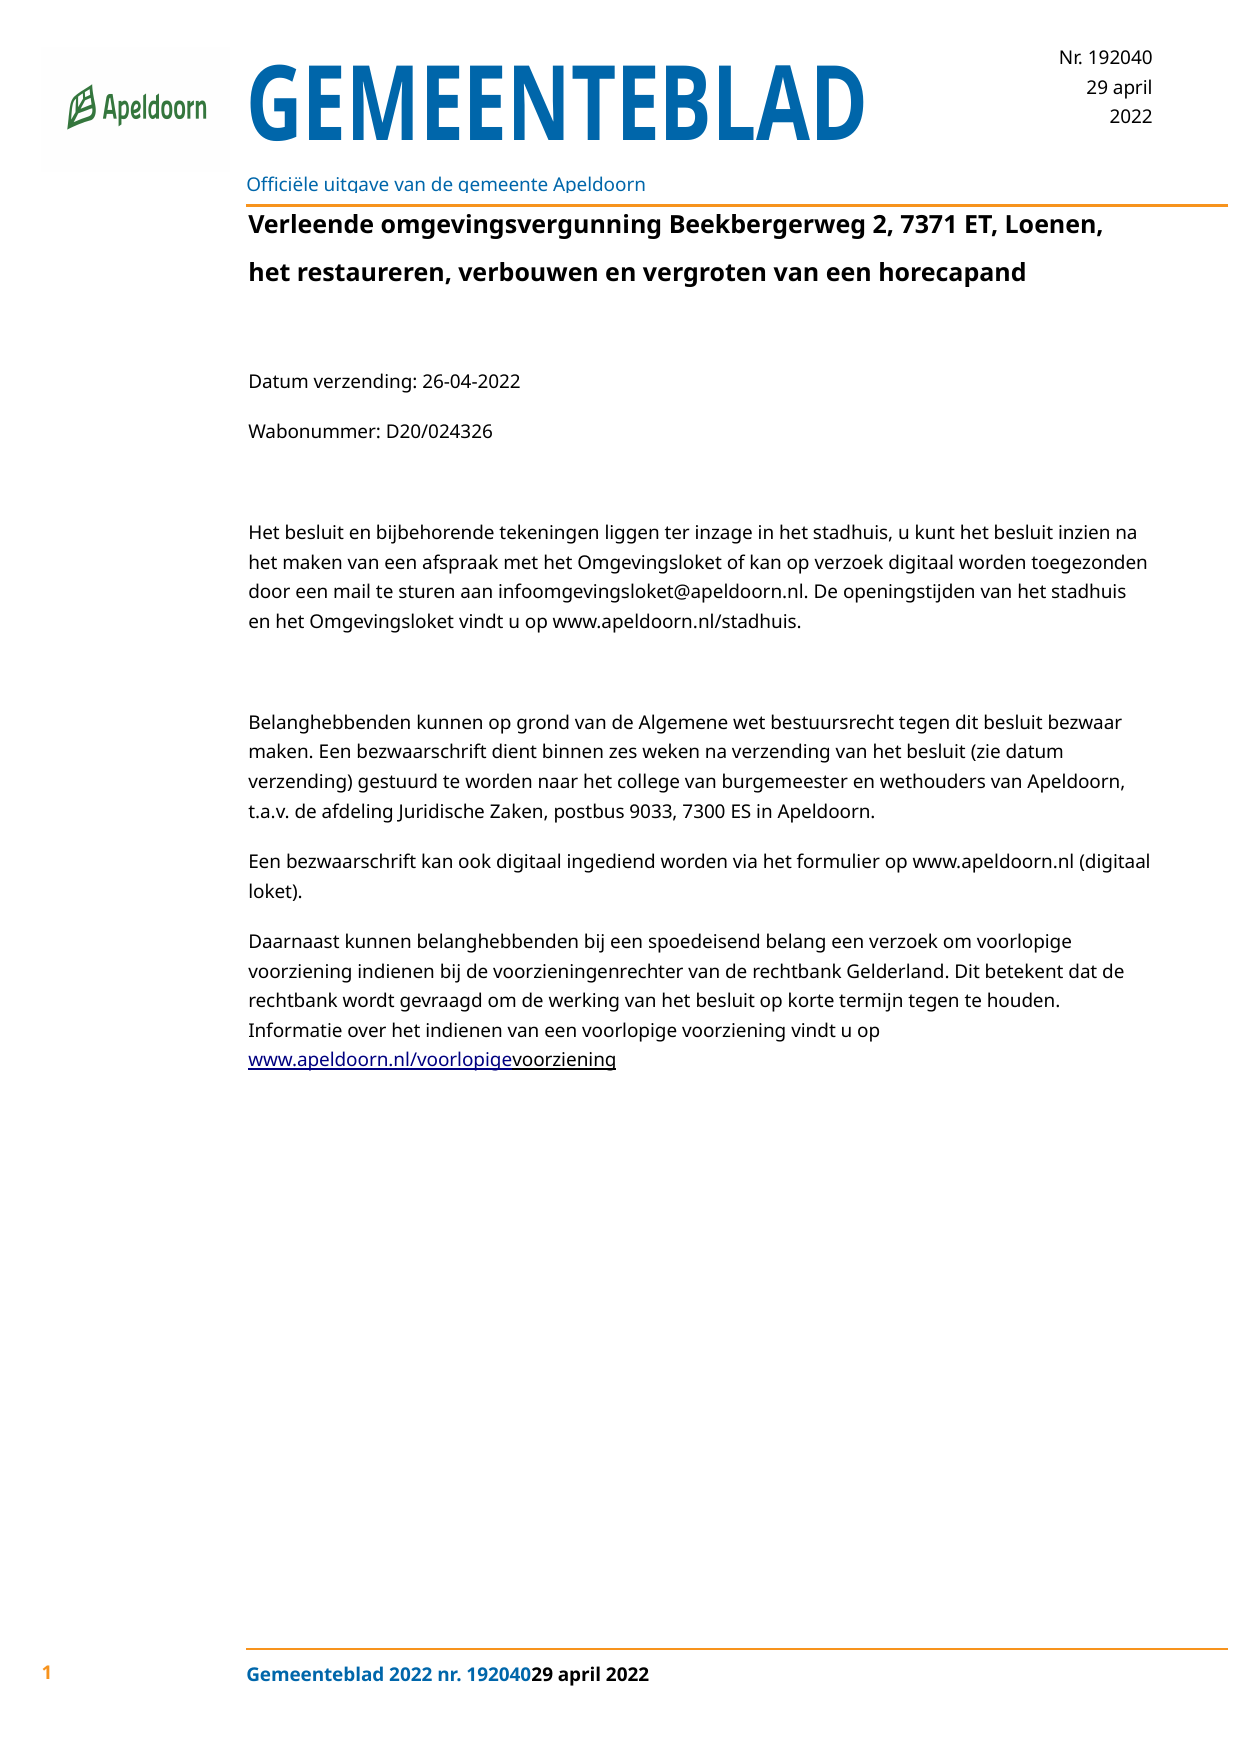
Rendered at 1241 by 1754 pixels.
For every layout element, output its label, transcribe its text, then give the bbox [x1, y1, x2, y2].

text Belanghebbenden kunnen op grond van de Algemene wet bestuursrecht tegen dit besluit bezwaar maken. Een bezwaarschrift dient binnen zes weken na verzending van het besluit (zie datum verzending) gestuurd te worden naar het college van burgemeester en wethouders van Apeldoorn, t.a.v. de afdeling Juridische Zaken, postbus 9033, 7300 ES in Apeldoorn. [248, 709, 1152, 824]
text Verleende omgevingsvergunning Beekbergerweg 2, 7371 ET, Loenen, het restaureren, verbouwen en vergroten van een horecapand [248, 207, 1152, 288]
picture [41, 47, 231, 172]
text Een bezwaarschrift kan ook digitaal ingediend worden via het formulier op www.apeldoorn.nl (digitaal loket). [248, 848, 1152, 904]
text Wabonummer: D20/024326 [248, 419, 1152, 444]
text Datum verzending: 26-04-2022 [248, 368, 1152, 394]
text Daarnaast kunnen belanghebbenden bij een spoedeisend belang een verzoek om voorlopige voorziening indienen bij de voorzieningenrechter van de rechtbank Gelderland. Dit betekent dat de rechtbank wordt gevraagd om de werking van het besluit op korte termijn tegen te houden. Informatie over het indienen van een voorlopige voorziening vindt u op www.apeldoorn.nl/voorlopigevoorziening [248, 928, 1152, 1072]
text Het besluit en bijbehorende tekeningen liggen ter inzage in het stadhuis, u kunt het besluit inzien na het maken van een afspraak met het Omgevingsloket of kan op verzoek digitaal worden toegezonden door een mail te sturen aan infoomgevingsloket@apeldoorn.nl. De openingstijden van het stadhuis en het Omgevingsloket vindt u op www.apeldoorn.nl/stadhuis. [248, 519, 1152, 634]
